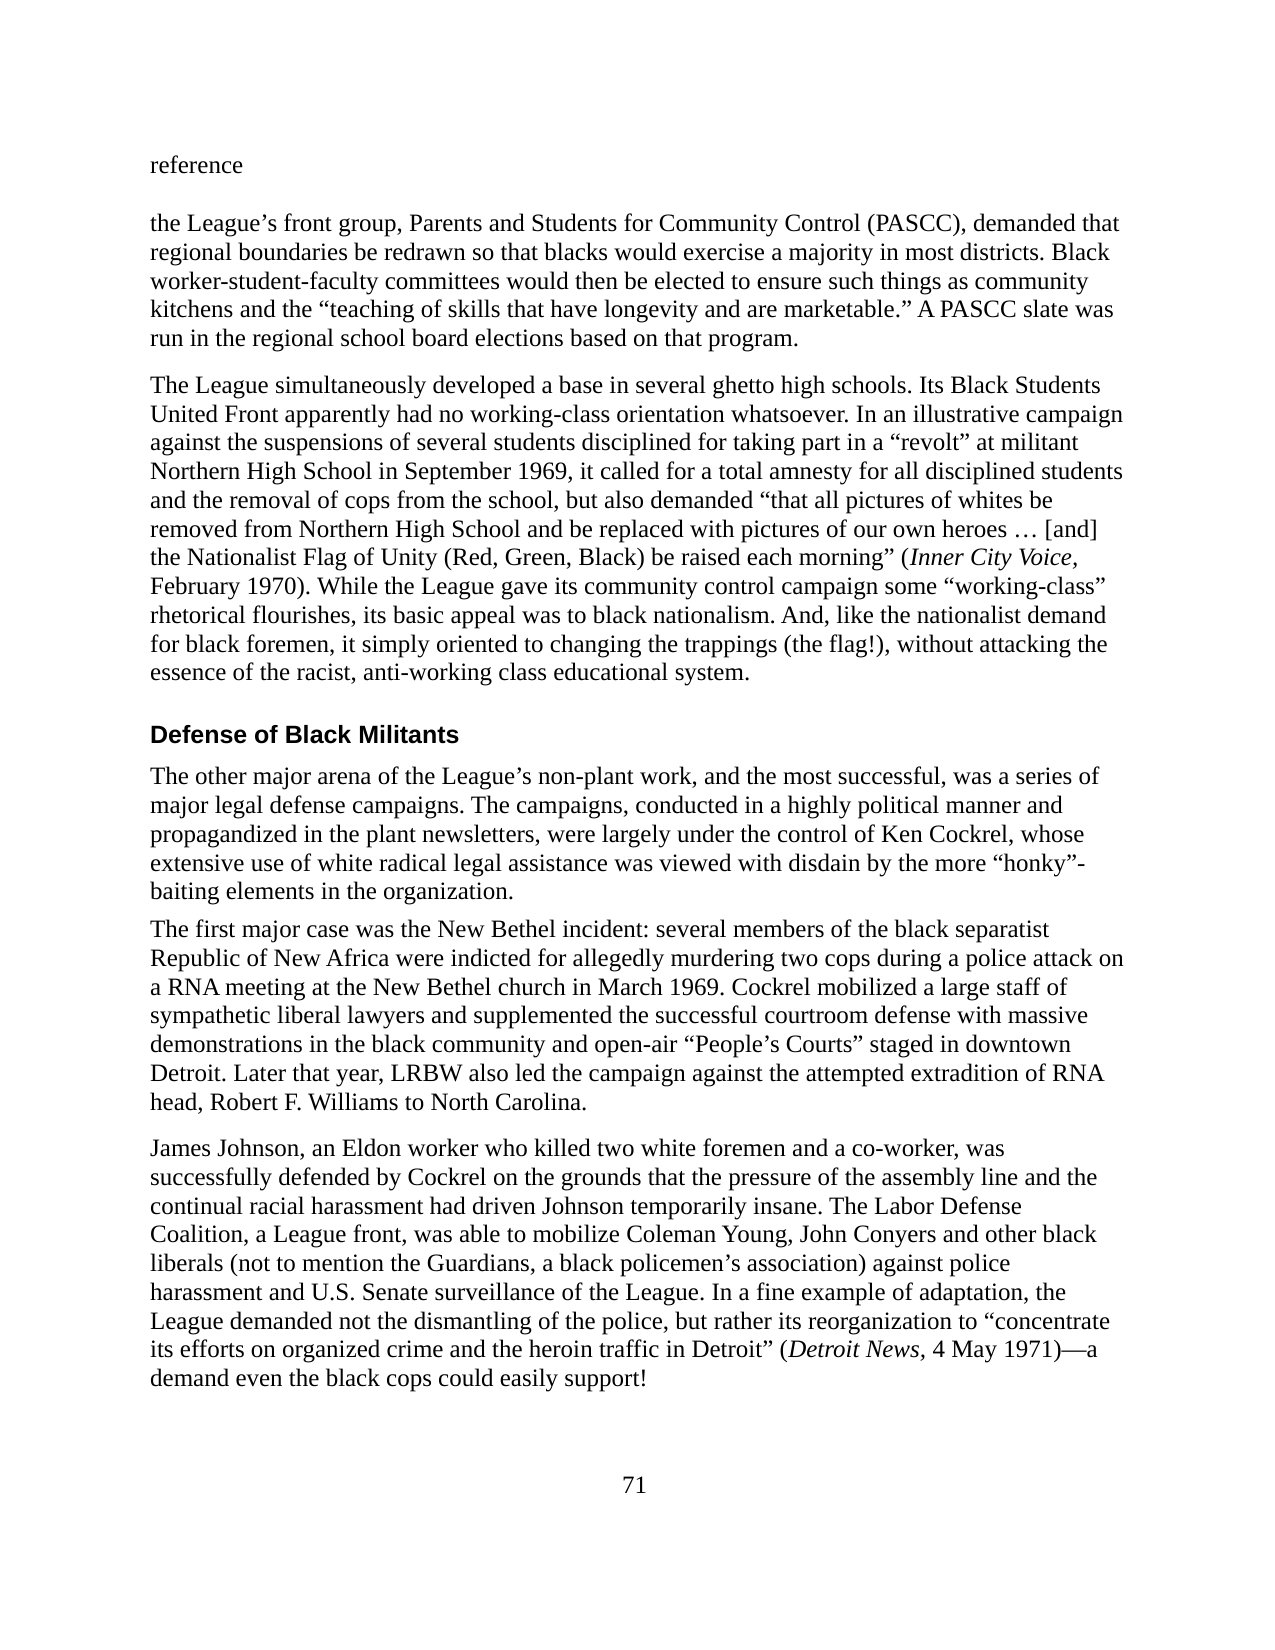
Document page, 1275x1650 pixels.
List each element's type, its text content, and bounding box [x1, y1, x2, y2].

text James Johnson, an Eldon worker who killed two white foremen and a co-worker, was successfully defended by Cockrel on the grounds that the pressure of the assembly line and the continual racial harassment had driven Johnson temporarily insane. The Labor Defense Coalition, a League front, was able to mobilize Coleman Young, John Conyers and other black liberals (not to mention the Guardians, a black policemen’s association) against police harassment and U.S. Senate surveillance of the League. In a fine example of adaptation, the League demanded not the dismantling of the police, but rather its reorganization to “concentrate its efforts on organized crime and the heroin traffic in Detroit” (Detroit News, 4 May 1971)—a demand even the black cops could easily support! [150, 1133, 1125, 1392]
subtitle Defense of Black Militants [150, 720, 1125, 749]
text The League simultaneously developed a base in several ghetto high schools. Its Black Students United Front apparently had no working-class orientation whatsoever. In an illustrative campaign against the suspensions of several students disciplined for taking part in a “revolt” at militant Northern High School in September 1969, it called for a total amnesty for all disciplined students and the removal of cops from the school, but also demanded “that all pictures of whites be removed from Northern High School and be replaced with pictures of our own heroes … [and] the Nationalist Flag of Unity (Red, Green, Black) be raised each morning” (Inner City Voice, February 1970). While the League gave its community control campaign some “working-class” rhetorical flourishes, its basic appeal was to black nationalism. And, like the nationalist demand for black foremen, it simply oriented to changing the trappings (the flag!), without attacking the essence of the racist, anti-working class educational system. [150, 370, 1125, 686]
text the League’s front group, Parents and Students for Community Control (PASCC), demanded that regional boundaries be redrawn so that blacks would exercise a majority in most districts. Black worker-student-faculty committees would then be elected to ensure such things as community kitchens and the “teaching of skills that have longevity and are marketable.” A PASCC slate was run in the regional school board elections based on that program. [150, 208, 1125, 352]
text The other major arena of the League’s non-plant work, and the most successful, was a series of major legal defense campaigns. The campaigns, conducted in a highly political manner and propagandized in the plant newsletters, were largely under the control of Ken Cockrel, whose extensive use of white radical legal assistance was viewed with disdain by the more “honky”-baiting elements in the organization. [150, 761, 1125, 905]
text The first major case was the New Bethel incident: several members of the black separatist Republic of New Africa were indicted for allegedly murdering two cops during a police attack on a RNA meeting at the New Bethel church in March 1969. Cockrel mobilized a large staff of sympathetic liberal lawyers and supplemented the successful courtroom defense with massive demonstrations in the black community and open-air “People’s Courts” staged in downtown Detroit. Later that year, LRBW also led the campaign against the attempted extradition of RNA head, Robert F. Williams to North Carolina. [150, 914, 1125, 1115]
